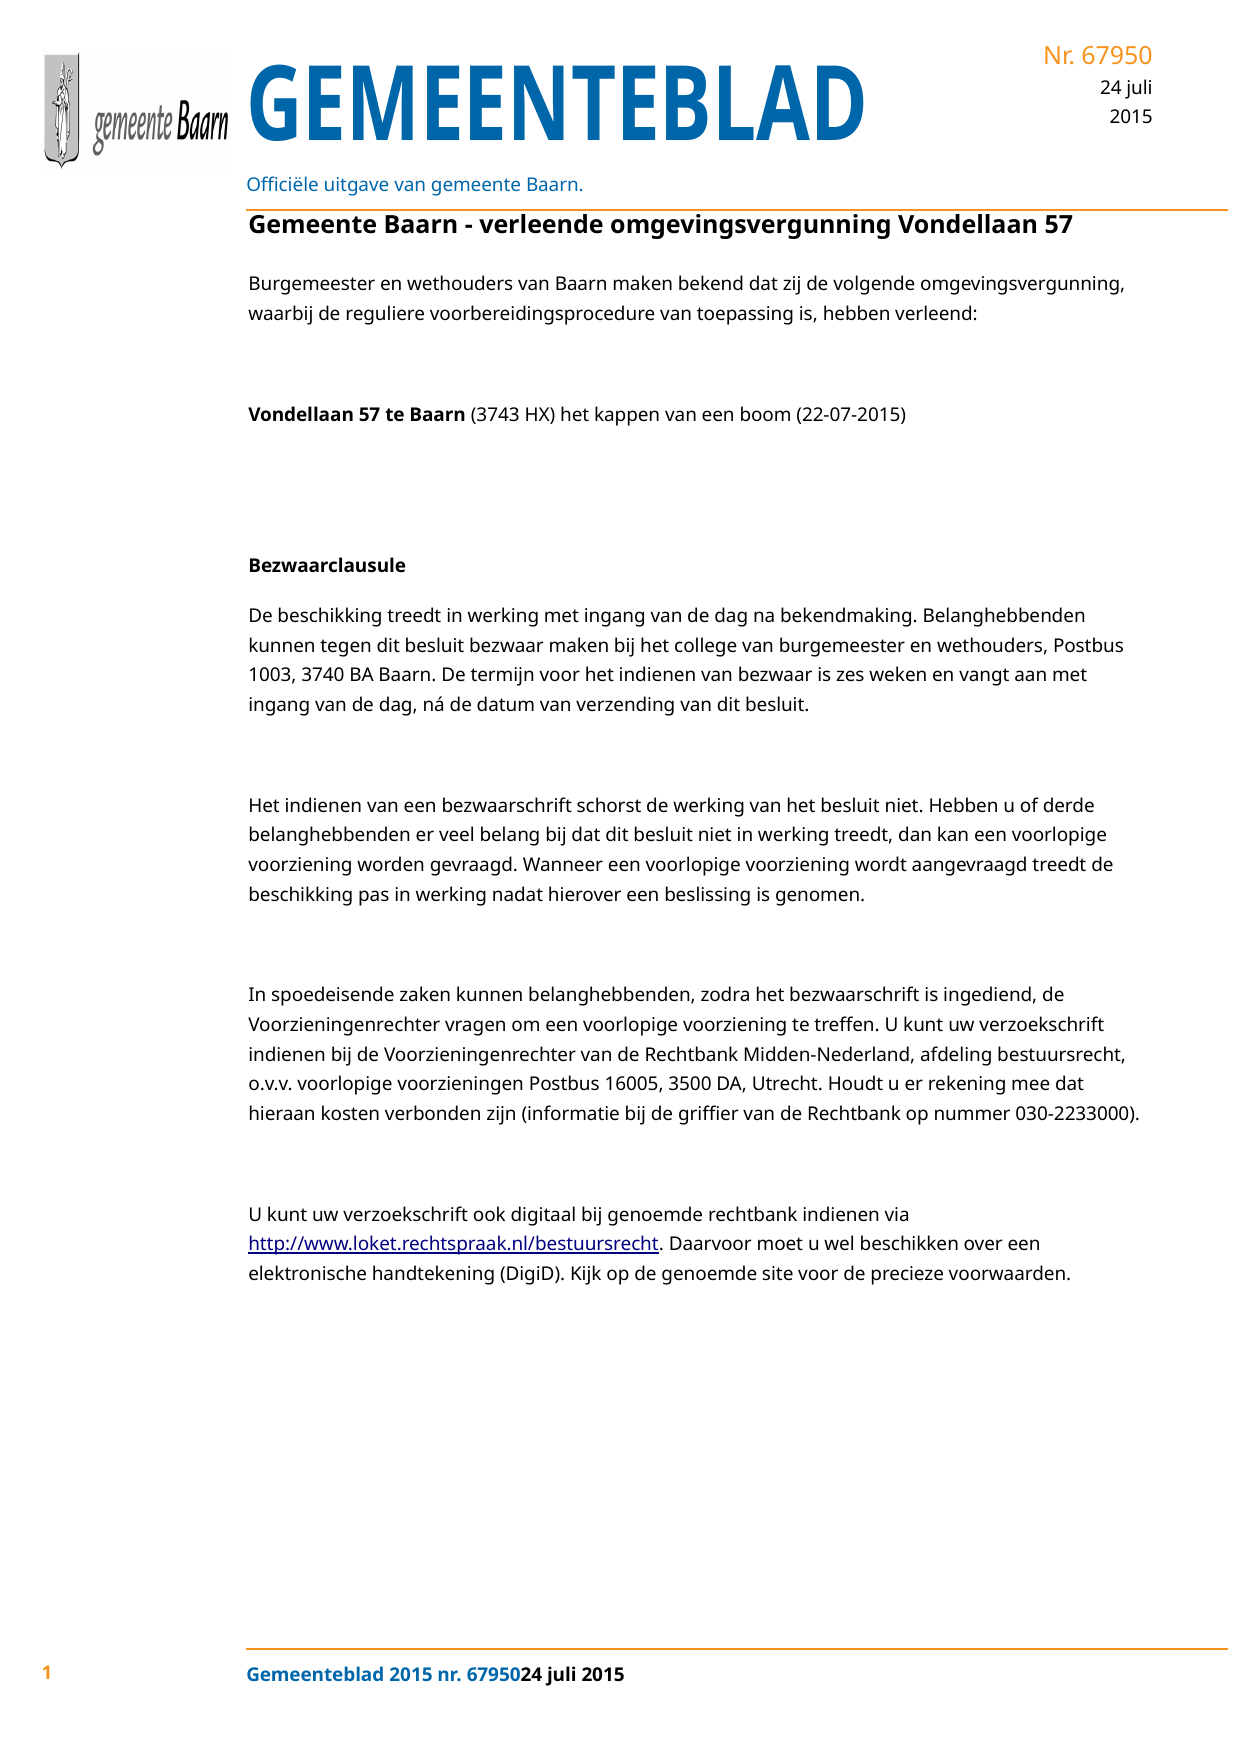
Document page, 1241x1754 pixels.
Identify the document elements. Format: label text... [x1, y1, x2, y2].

text Het indienen van een bezwaarschrift schorst de werking van het besluit niet. Hebben u of derde belanghebbenden er veel belang bij dat dit besluit niet in werking treedt, dan kan een voorlopige voorziening worden gevraagd. Wanneer een voorlopige voorziening wordt aangevraagd treedt de beschikking pas in werking nadat hierover een beslissing is genomen. [248, 792, 1152, 906]
text U kunt uw verzoekschrift ook digitaal bij genoemde rechtbank indienen via http://www.loket.rechtspraak.nl/bestuursrecht. Daarvoor moet u wel beschikken over een elektronische handtekening (DigiD). Kijk op de genoemde site voor de precieze voorwaarden. [248, 1201, 1152, 1286]
text De beschikking treedt in werking met ingang van de dag na bekendmaking. Belanghebbenden kunnen tegen dit besluit bezwaar maken bij het college van burgemeester en wethouders, Postbus 1003, 3740 BA Baarn. De termijn voor het indienen van bezwaar is zes weken en vangt aan met ingang van de dag, ná de datum van verzending van dit besluit. [248, 602, 1152, 717]
text Bezwaarclausule [248, 552, 1152, 578]
picture [41, 47, 231, 172]
text In spoedeisende zaken kunnen belanghebbenden, zodra het bezwaarschrift is ingediend, de Voorzieningenrechter vragen om een voorlopige voorziening te treffen. U kunt uw verzoekschrift indienen bij de Voorzieningenrechter van de Rechtbank Midden-Nederland, afdeling bestuursrecht, o.v.v. voorlopige voorzieningen Postbus 16005, 3500 DA, Utrecht. Houdt u er rekening mee dat hieraan kosten verbonden zijn (informatie bij de griffier van de Rechtbank op nummer 030-2233000). [248, 982, 1152, 1126]
text Gemeente Baarn - verleende omgevingsvergunning Vondellaan 57 [248, 211, 1152, 241]
text Burgemeester en wethouders van Baarn maken bekend dat zij de volgende omgevingsvergunning, waarbij de reguliere voorbereidingsprocedure van toepassing is, hebben verleend: [248, 270, 1152, 326]
text Vondellaan 57 te Baarn (3743 HX) het kappen van een boom (22-07-2015) [248, 401, 1152, 426]
